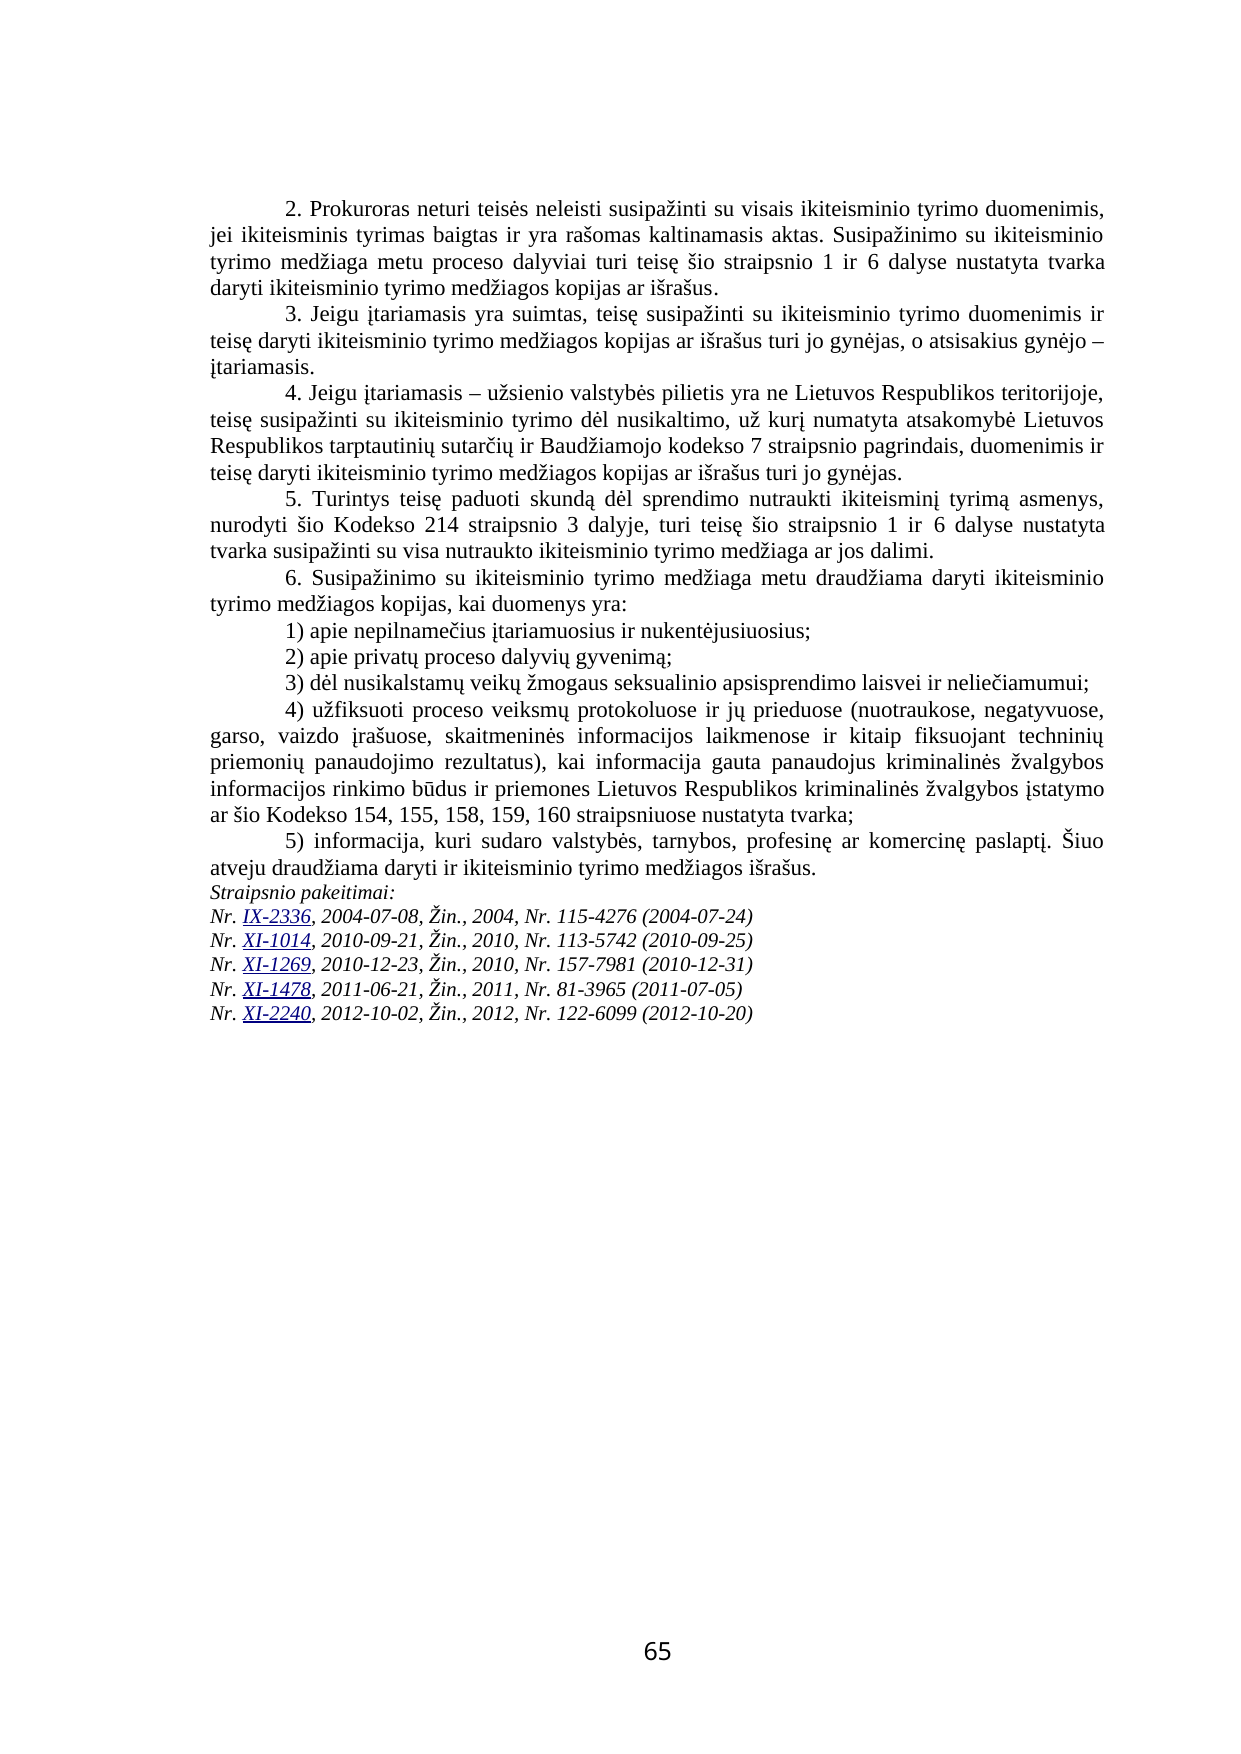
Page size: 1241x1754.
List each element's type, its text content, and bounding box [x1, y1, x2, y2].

text 5) informacija, kuri sudaro valstybės, tarnybos, profesinę ar komercinę paslaptį. Šiuo atveju draudžiama daryti ir ikiteisminio tyrimo medžiagos išrašus. [210, 827, 1106, 880]
text Straipsnio pakeitimai: [210, 880, 1106, 904]
text Nr. XI-1014, 2010-09-21, Žin., 2010, Nr. 113-5742 (2010-09-25) [210, 928, 1106, 952]
text 2) apie privatų proceso dalyvių gyvenimą; [210, 643, 1106, 669]
text Nr. XI-2240, 2012-10-02, Žin., 2012, Nr. 122-6099 (2012-10-20) [210, 1001, 1106, 1024]
text 2. Prokuroras neturi teisės neleisti susipažinti su visais ikiteisminio tyrimo duomenimis, jei ikiteisminis tyrimas baigtas ir yra rašomas kaltinamasis aktas. Susipažinimo su ikiteisminio tyrimo medžiaga metu proceso dalyviai turi teisę šio straipsnio 1 ir 6 dalyse nustatyta tvarka daryti ikiteisminio tyrimo medžiagos kopijas ar išrašus. [210, 195, 1106, 300]
text 3. Jeigu įtariamasis yra suimtas, teisę susipažinti su ikiteisminio tyrimo duomenimis ir teisę daryti ikiteisminio tyrimo medžiagos kopijas ar išrašus turi jo gynėjas, o atsisakius gynėjo – įtariamasis. [210, 300, 1106, 379]
text 3) dėl nusikalstamų veikų žmogaus seksualinio apsisprendimo laisvei ir neliečiamumui; [210, 669, 1106, 696]
text 4) užfiksuoti proceso veiksmų protokoluose ir jų prieduose (nuotraukose, negatyvuose, garso, vaizdo įrašuose, skaitmeninės informacijos laikmenose ir kitaip fiksuojant techninių priemonių panaudojimo rezultatus), kai informacija gauta panaudojus kriminalinės žvalgybos informacijos rinkimo būdus ir priemones Lietuvos Respublikos kriminalinės žvalgybos įstatymo ar šio Kodekso 154, 155, 158, 159, 160 straipsniuose nustatyta tvarka; [210, 696, 1106, 827]
text 5. Turintys teisę paduoti skundą dėl sprendimo nutraukti ikiteisminį tyrimą asmenys, nurodyti šio Kodekso 214 straipsnio 3 dalyje, turi teisę šio straipsnio 1 ir 6 dalyse nustatyta tvarka susipažinti su visa nutraukto ikiteisminio tyrimo medžiaga ar jos dalimi. [210, 485, 1106, 564]
text Nr. XI-1269, 2010-12-23, Žin., 2010, Nr. 157-7981 (2010-12-31) [210, 952, 1106, 976]
text 1) apie nepilnamečius įtariamuosius ir nukentėjusiuosius; [210, 617, 1106, 643]
text Nr. IX-2336, 2004-07-08, Žin., 2004, Nr. 115-4276 (2004-07-24) [210, 904, 1106, 928]
text 6. Susipažinimo su ikiteisminio tyrimo medžiaga metu draudžiama daryti ikiteisminio tyrimo medžiagos kopijas, kai duomenys yra: [210, 564, 1106, 617]
text Nr. XI-1478, 2011-06-21, Žin., 2011, Nr. 81-3965 (2011-07-05) [210, 976, 1106, 1001]
text 4. Jeigu įtariamasis – užsienio valstybės pilietis yra ne Lietuvos Respublikos teritorijoje, teisę susipažinti su ikiteisminio tyrimo dėl nusikaltimo, už kurį numatyta atsakomybė Lietuvos Respublikos tarptautinių sutarčių ir Baudžiamojo kodekso 7 straipsnio pagrindais, duomenimis ir teisę daryti ikiteisminio tyrimo medžiagos kopijas ar išrašus turi jo gynėjas. [210, 379, 1106, 485]
